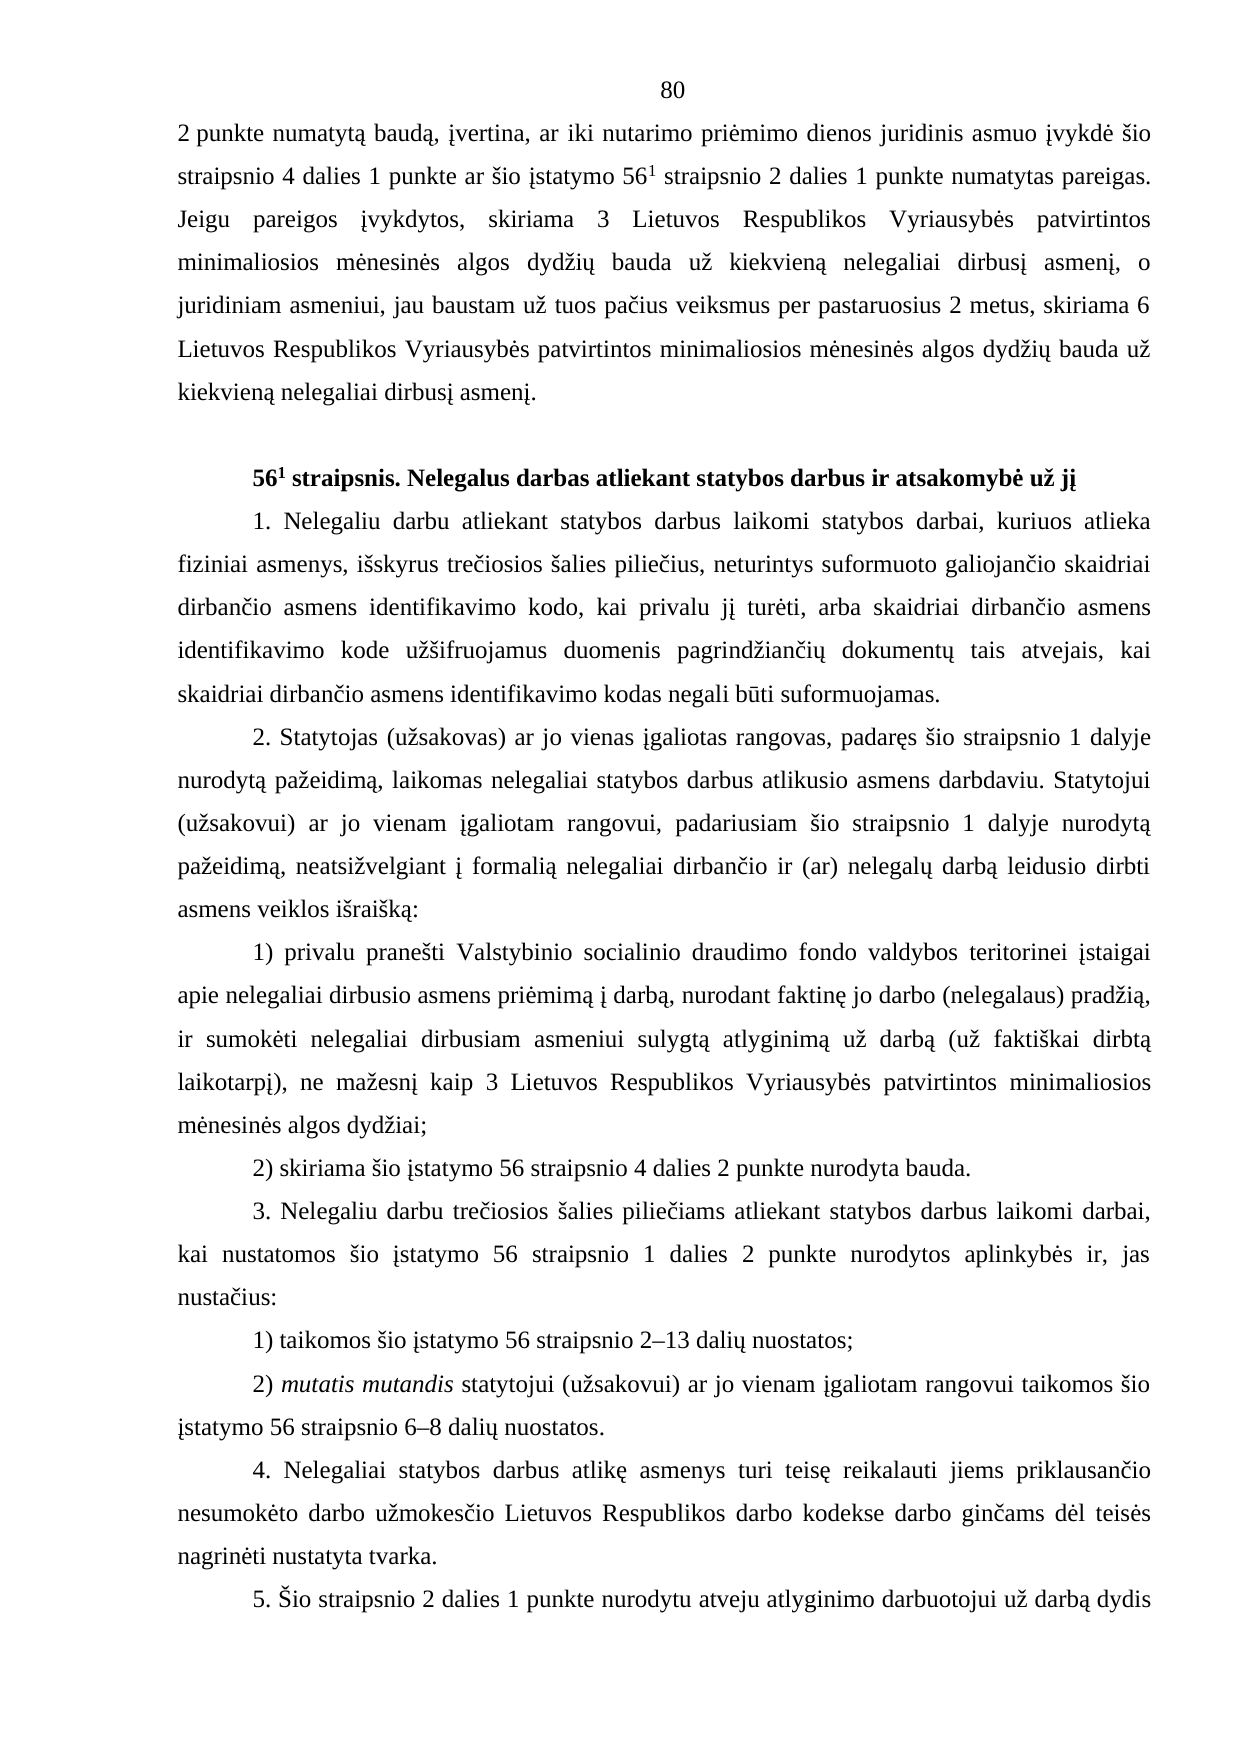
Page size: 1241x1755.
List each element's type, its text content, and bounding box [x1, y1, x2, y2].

text 2. Statytojas (užsakovas) ar jo vienas įgaliotas rangovas, padaręs šio straipsnio 1 dalyje nurodytą pažeidimą, laikomas nelegaliai statybos darbus atlikusio asmens darbdaviu. Statytojui (užsakovui) ar jo vienam įgaliotam rangovui, padariusiam šio straipsnio 1 dalyje nurodytą pažeidimą, neatsižvelgiant į formalią nelegaliai dirbančio ir (ar) nelegalų darbą leidusio dirbti asmens veiklos išraišką: [177, 722, 1152, 923]
text 2) mutatis mutandis statytojui (užsakovui) ar jo vienam įgaliotam rangovui taikomos šio įstatymo 56 straipsnio 6–8 dalių nuostatos. [177, 1369, 1152, 1441]
text 3. Nelegaliu darbu trečiosios šalies piliečiams atliekant statybos darbus laikomi darbai, kai nustatomos šio įstatymo 56 straipsnio 1 dalies 2 punkte nurodytos aplinkybės ir, jas nustačius: [177, 1196, 1152, 1311]
text 2 punkte numatytą baudą, įvertina, ar iki nutarimo priėmimo dienos juridinis asmuo įvykdė šio straipsnio 4 dalies 1 punkte ar šio įstatymo 561 straipsnio 2 dalies 1 punkte numatytas pareigas. Jeigu pareigos įvykdytos, skiriama 3 Lietuvos Respublikos Vyriausybės patvirtintos minimaliosios mėnesinės algos dydžių bauda už kiekvieną nelegaliai dirbusį asmenį, o juridiniam asmeniui, jau baustam už tuos pačius veiksmus per pastaruosius 2 metus, skiriama 6 Lietuvos Respublikos Vyriausybės patvirtintos minimaliosios mėnesinės algos dydžių bauda už kiekvieną nelegaliai dirbusį asmenį. [177, 118, 1152, 406]
text 1. Nelegaliu darbu atliekant statybos darbus laikomi statybos darbai, kuriuos atlieka fiziniai asmenys, išskyrus trečiosios šalies piliečius, neturintys suformuoto galiojančio skaidriai dirbančio asmens identifikavimo kodo, kai privalu jį turėti, arba skaidriai dirbančio asmens identifikavimo kode užšifruojamus duomenis pagrindžiančių dokumentų tais atvejais, kai skaidriai dirbančio asmens identifikavimo kodas negali būti suformuojamas. [177, 506, 1152, 707]
text 2) skiriama šio įstatymo 56 straipsnio 4 dalies 2 punkte nurodyta bauda. [177, 1153, 1152, 1182]
text 4. Nelegaliai statybos darbus atlikę asmenys turi teisę reikalauti jiems priklausančio nesumokėto darbo užmokesčio Lietuvos Respublikos darbo kodekse darbo ginčams dėl teisės nagrinėti nustatyta tvarka. [177, 1455, 1152, 1570]
text 1) taikomos šio įstatymo 56 straipsnio 2–13 dalių nuostatos; [177, 1326, 1152, 1354]
text 5. Šio straipsnio 2 dalies 1 punkte nurodytu atveju atlyginimo darbuotojui už darbą dydis [177, 1584, 1152, 1613]
text 1) privalu pranešti Valstybinio socialinio draudimo fondo valdybos teritorinei įstaigai apie nelegaliai dirbusio asmens priėmimą į darbą, nurodant faktinę jo darbo (nelegalaus) pradžią, ir sumokėti nelegaliai dirbusiam asmeniui sulygtą atlyginimą už darbą (už faktiškai dirbtą laikotarpį), ne mažesnį kaip 3 Lietuvos Respublikos Vyriausybės patvirtintos minimaliosios mėnesinės algos dydžiai; [177, 937, 1152, 1139]
text 561 straipsnis. Nelegalus darbas atliekant statybos darbus ir atsakomybė už jį [177, 463, 1152, 492]
